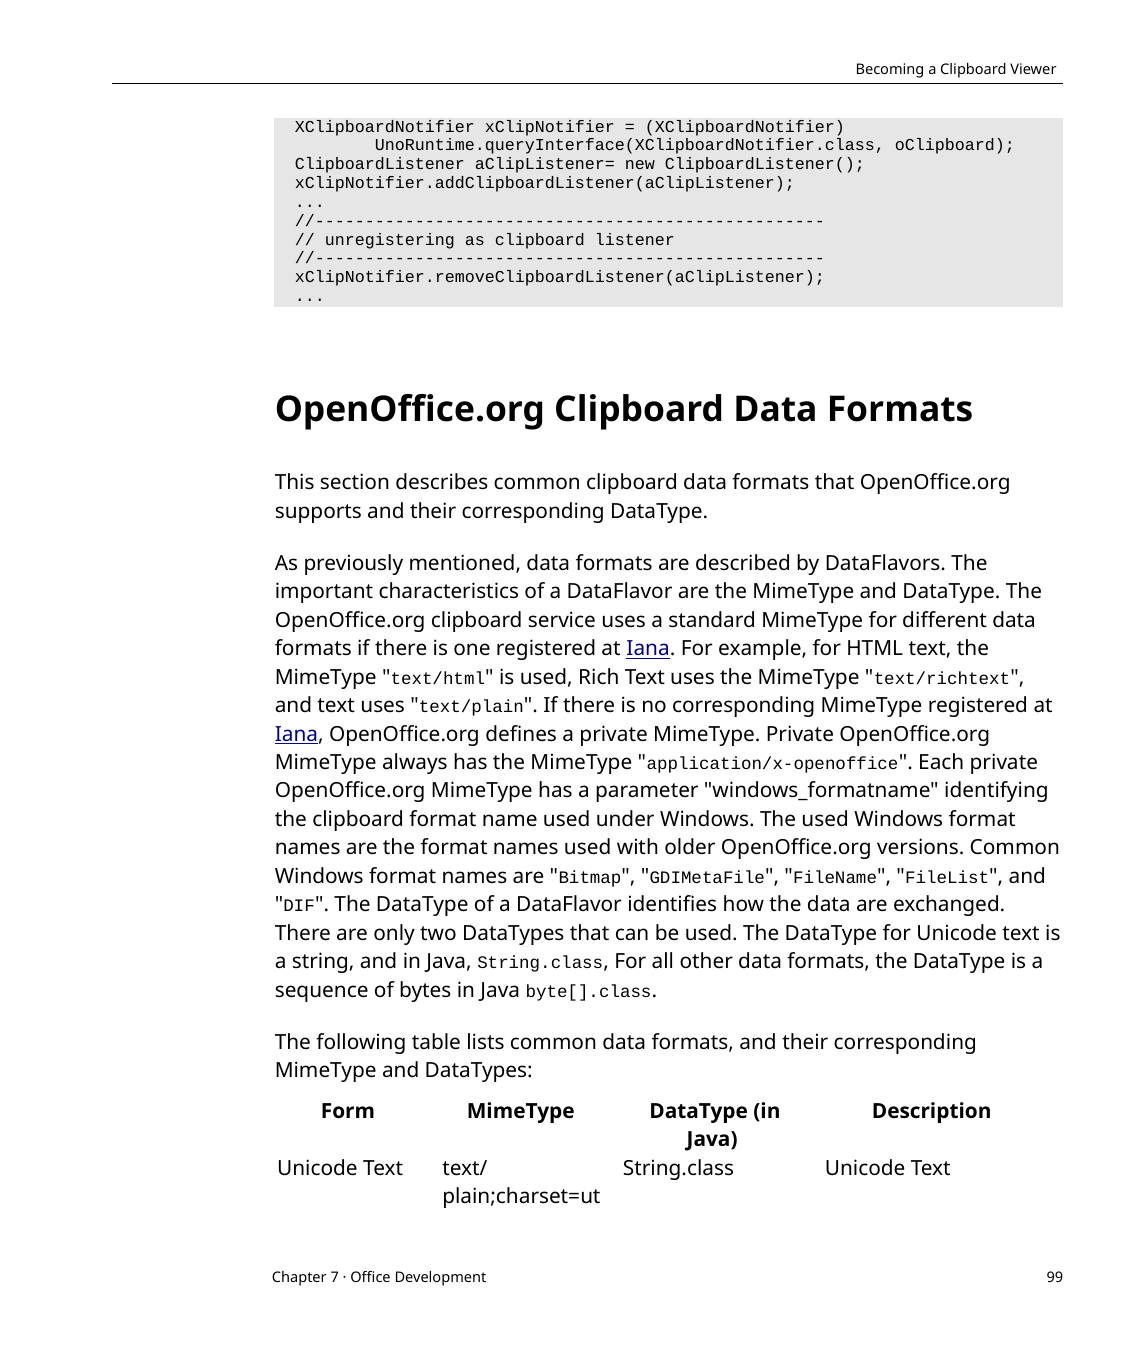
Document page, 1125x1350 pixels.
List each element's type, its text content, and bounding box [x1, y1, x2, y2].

table_cell text/plain;charset=ut [442, 1153, 623, 1210]
table_cell String.class [623, 1153, 824, 1210]
table_header Description [825, 1096, 1062, 1153]
table_header Form [277, 1096, 442, 1153]
text XClipboardNotifier xClipNotifier = (XClipboardNotifier) UnoRuntime.queryInterface(XClipboardNotifier.class, oClipboard); ClipboardListener aClipListener= new ClipboardListener(); xClipNotifier.addClipboardListener(aClipListener); ... //--------------------------------------------------- // unregistering as clipboard listener //--------------------------------------------------- xClipNotifier.removeClipboardListener(aClipListener); ... [274, 118, 1063, 307]
text As previously mentioned, data formats are described by DataFlavors. The important characteristics of a DataFlavor are the MimeType and DataType. The OpenOffice.org clipboard service uses a standard MimeType for different data formats if there is one registered at Iana. For example, for HTML text, the MimeType "text/html" is used, Rich Text uses the MimeType "text/richtext", and text uses "text/plain". If there is no corresponding MimeType registered at Iana, OpenOffice.org defines a private MimeType. Private OpenOffice.org MimeType always has the MimeType "application/x-openoffice". Each private OpenOffice.org MimeType has a parameter "windows_formatname" identifying the clipboard format name used under Windows. The used Windows format names are the format names used with older OpenOffice.org versions. Common Windows format names are "Bitmap", "GDIMetaFile", "FileName", "FileList", and "DIF". The DataType of a DataFlavor identifies how the data are exchanged. There are only two DataTypes that can be used. The DataType for Unicode text is a string, and in Java, String.class, For all other data formats, the DataType is a sequence of bytes in Java byte[].class. [274, 548, 1063, 1003]
table_cell Unicode Text [277, 1153, 442, 1210]
text The following table lists common data formats, and their corresponding MimeType and DataTypes: [274, 1027, 1063, 1084]
table_cell Unicode Text [825, 1153, 1062, 1210]
table_header MimeType [442, 1096, 623, 1153]
subtitle OpenOffice.org Clipboard Data Formats [274, 383, 1063, 432]
text This section describes common clipboard data formats that OpenOffice.org supports and their corresponding DataType. [274, 467, 1063, 524]
table_header DataType (in Java) [623, 1096, 824, 1153]
